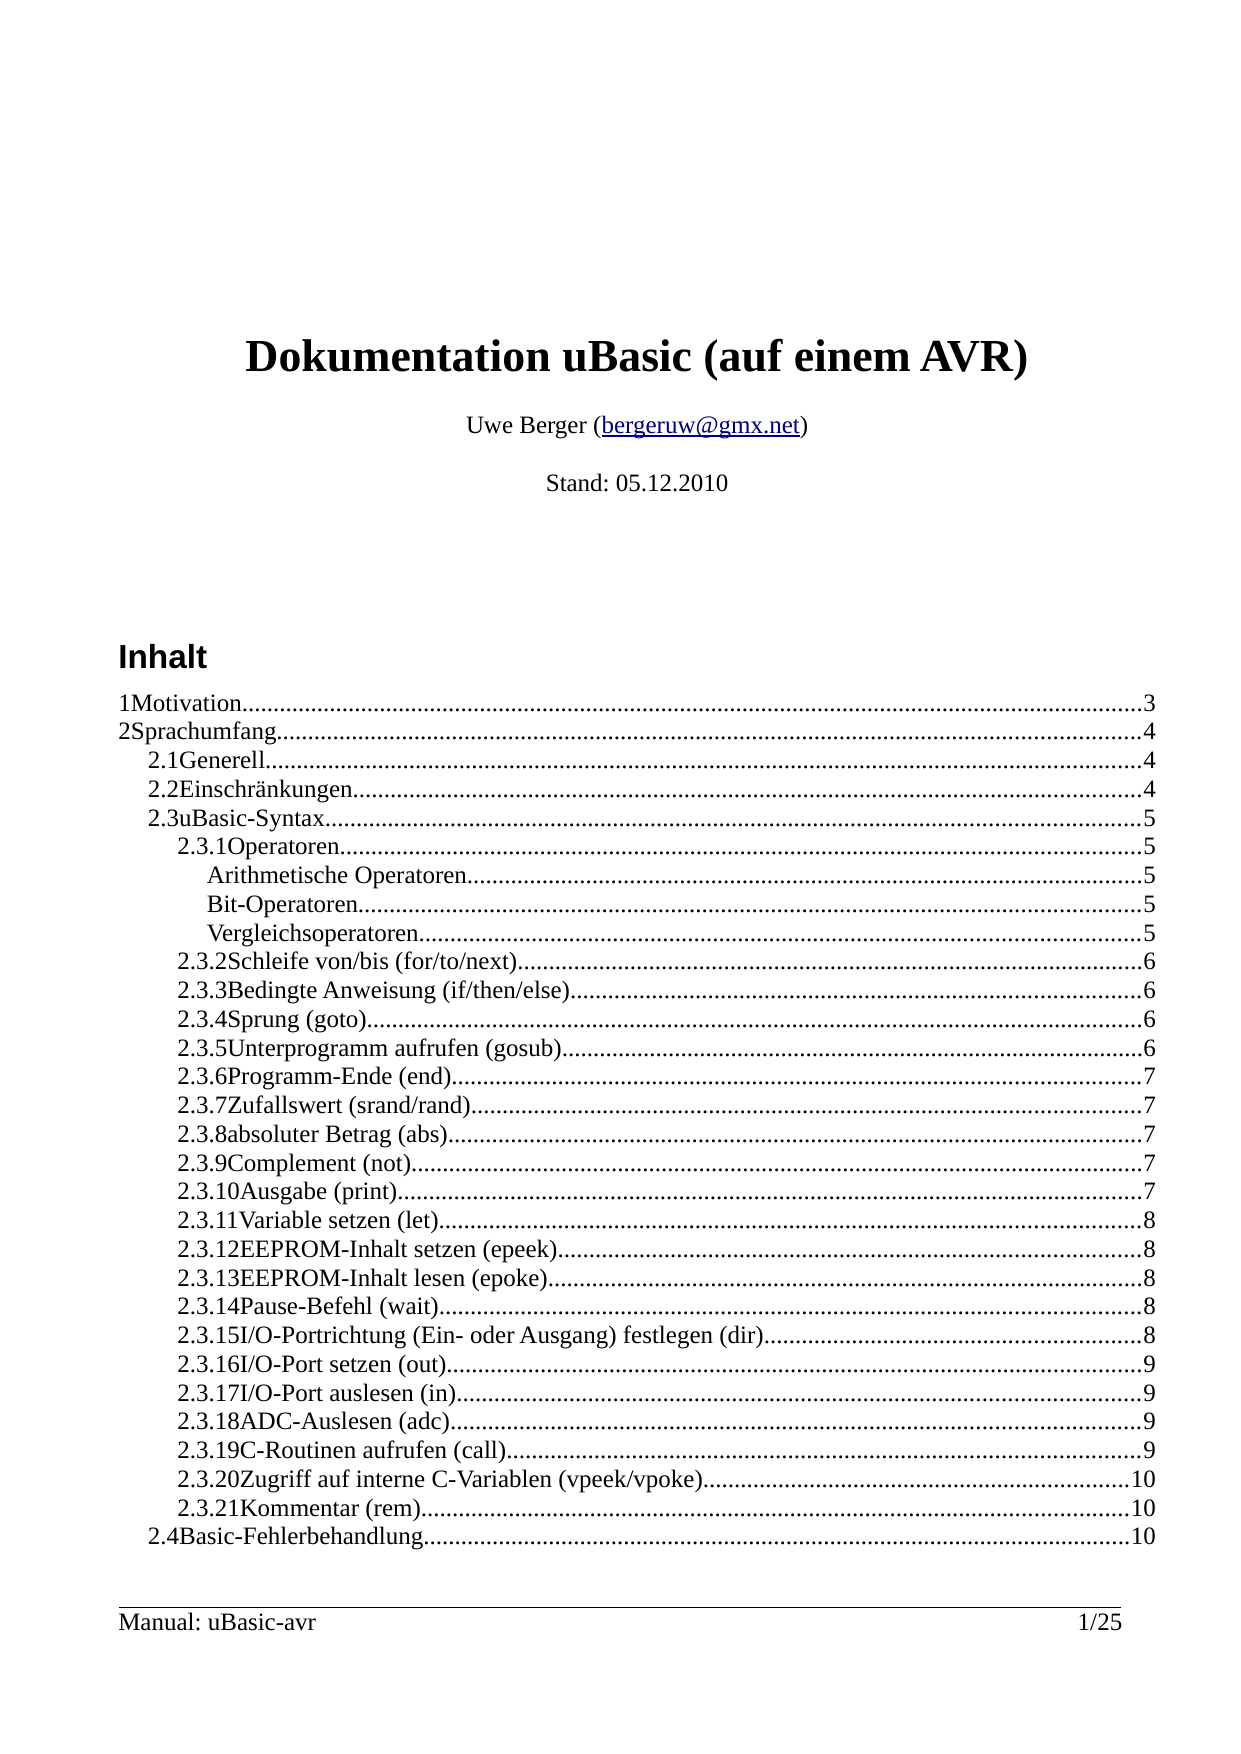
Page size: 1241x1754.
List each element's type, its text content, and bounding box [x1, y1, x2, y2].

text 2.3.7Zufallswert (srand/rand) 7 [177, 1090, 1156, 1119]
text 2.3.6Programm-Ende (end) 7 [177, 1061, 1156, 1090]
text Bit-Operatoren 5 [207, 889, 1156, 918]
text 2.3.5Unterprogramm aufrufen (gosub) 6 [177, 1033, 1156, 1061]
text 2.2Einschränkungen 4 [148, 774, 1156, 803]
text 2.3.2Schleife von/bis (for/to/next) 6 [177, 946, 1156, 975]
text 2.3.4Sprung (goto) 6 [177, 1004, 1156, 1033]
text Vergleichsoperatoren 5 [207, 918, 1156, 946]
text 2.3.1Operatoren 5 [177, 831, 1156, 860]
text Stand: 05.12.2010 [118, 468, 1156, 497]
text 2.4Basic-Fehlerbehandlung 10 [148, 1521, 1156, 1550]
text 2.1Generell 4 [148, 745, 1156, 774]
text 2.3.8absoluter Betrag (abs) 7 [177, 1119, 1156, 1148]
text 2.3.11Variable setzen (let) 8 [177, 1205, 1156, 1234]
text 2.3.10Ausgabe (print) 7 [177, 1176, 1156, 1205]
text 2.3.16I/O-Port setzen (out) 9 [177, 1349, 1156, 1378]
text 2.3.21Kommentar (rem) 10 [177, 1493, 1156, 1521]
text 2.3.18ADC-Auslesen (adc) 9 [177, 1406, 1156, 1435]
text 2.3.13EEPROM-Inhalt lesen (epoke) 8 [177, 1263, 1156, 1291]
text 2Sprachumfang 4 [118, 716, 1156, 745]
text 2.3.3Bedingte Anweisung (if/then/else) 6 [177, 975, 1156, 1004]
text 2.3.19C-Routinen aufrufen (call) 9 [177, 1435, 1156, 1464]
text Uwe Berger (bergeruw@gmx.net) [118, 410, 1156, 439]
text 2.3.20Zugriff auf interne C-Variablen (vpeek/vpoke) 10 [177, 1464, 1156, 1493]
text Arithmetische Operatoren 5 [207, 860, 1156, 889]
text 1Motivation 3 [118, 688, 1156, 716]
text 2.3.14Pause-Befehl (wait) 8 [177, 1291, 1156, 1320]
text Dokumentation uBasic (auf einem AVR) [118, 329, 1156, 382]
text 2.3.17I/O-Port auslesen (in) 9 [177, 1378, 1156, 1406]
text 2.3.15I/O-Portrichtung (Ein- oder Ausgang) festlegen (dir) 8 [177, 1320, 1156, 1349]
subtitle Inhalt [118, 637, 1156, 675]
text 2.3.12EEPROM-Inhalt setzen (epeek) 8 [177, 1234, 1156, 1263]
text 2.3.9Complement (not) 7 [177, 1148, 1156, 1176]
text 2.3uBasic-Syntax 5 [148, 803, 1156, 831]
